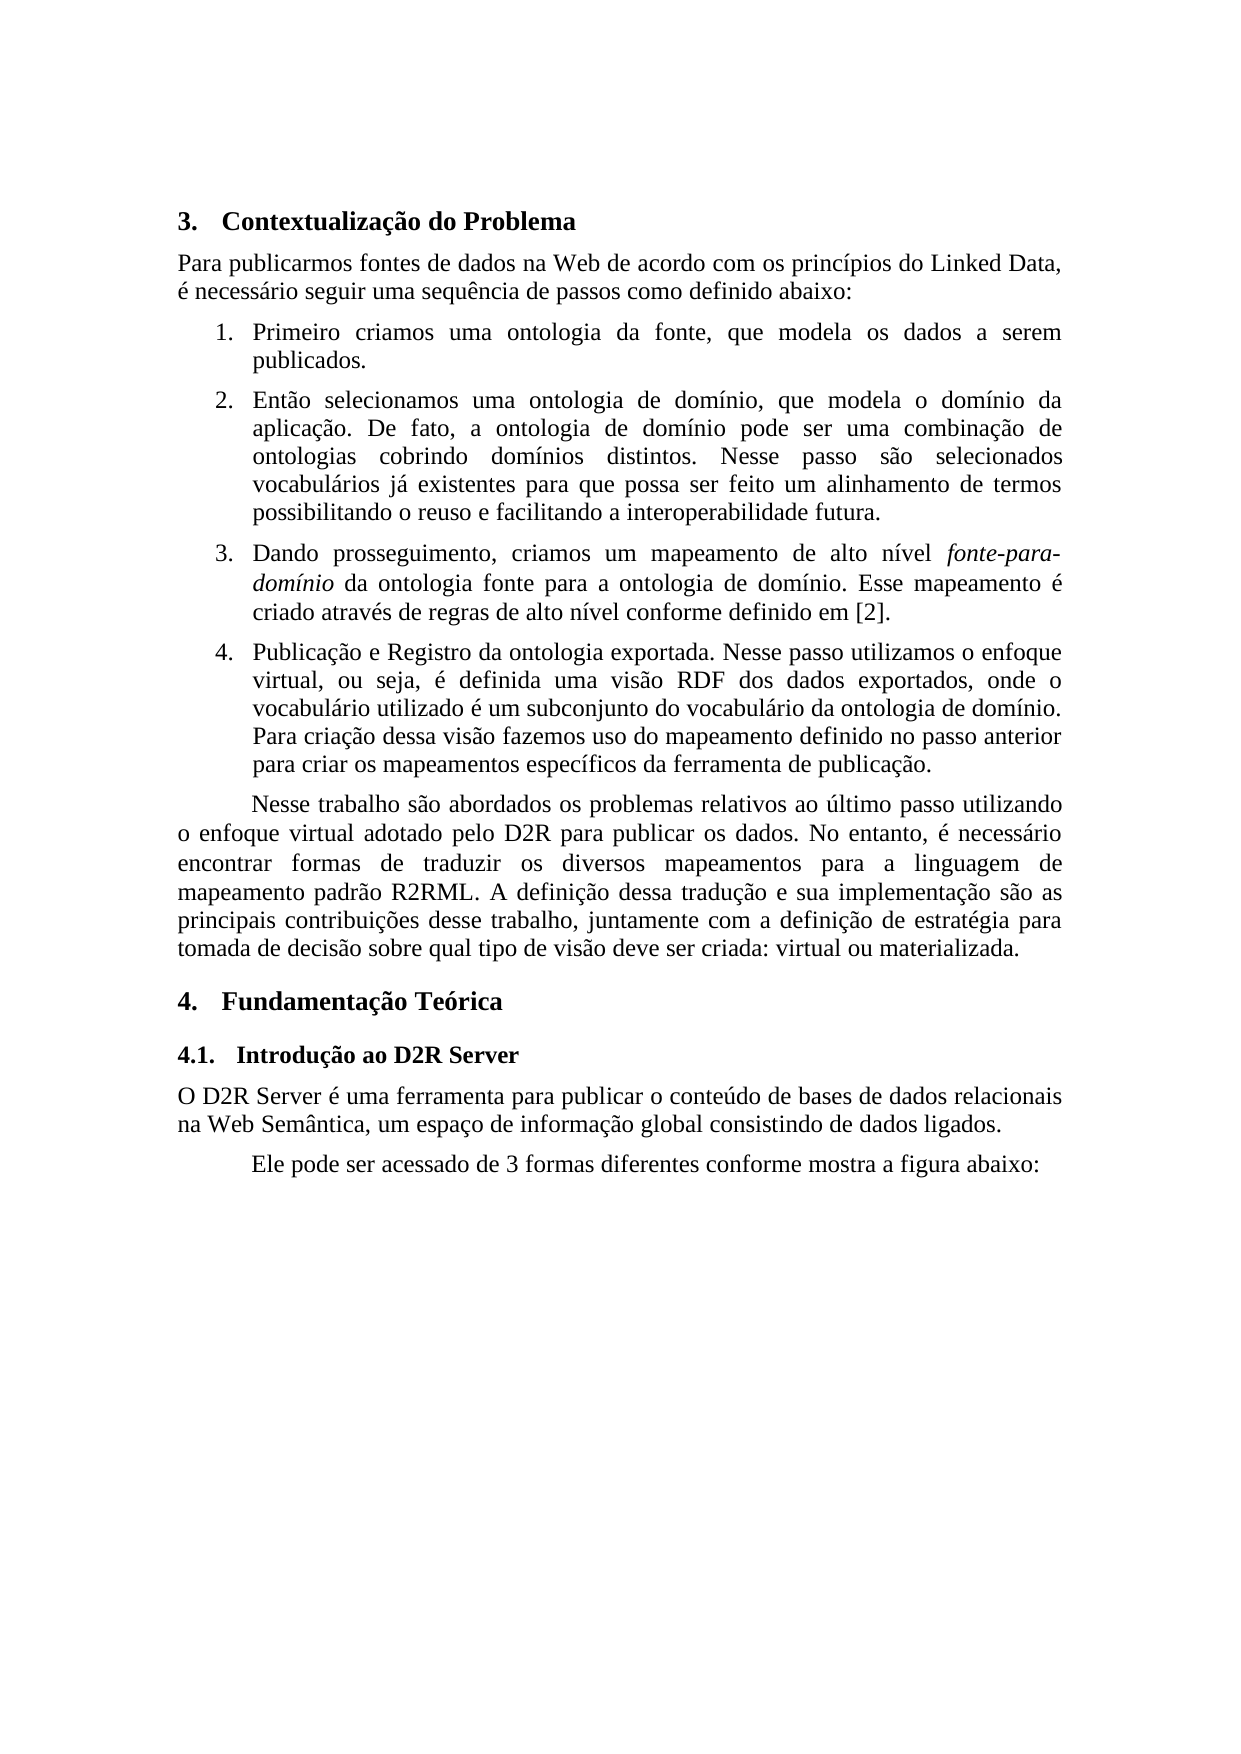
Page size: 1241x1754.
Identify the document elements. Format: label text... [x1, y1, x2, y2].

title Introdução ao D2R Server [177, 1041, 1063, 1069]
text Para publicarmos fontes de dados na Web de acordo com os princípios do Linked Data, é necessário seguir uma sequência de passos como definido abaixo: [177, 249, 1063, 305]
title Fundamentação Teórica [177, 986, 1063, 1016]
text O D2R Server é uma ferramenta para publicar o conteúdo de bases de dados relacionais na Web Semântica, um espaço de informação global consistindo de dados ligados. [177, 1082, 1063, 1138]
text Ele pode ser acessado de 3 formas diferentes conforme mostra a figura abaixo: [177, 1150, 1063, 1178]
text Nesse trabalho são abordados os problemas relativos ao último passo utilizando o enfoque virtual adotado pelo D2R para publicar os dados. No entanto, é necessário encontrar formas de traduzir os diversos mapeamentos para a linguagem de mapeamento padrão R2RML. A definição dessa tradução e sua implementação são as principais contribuições desse trabalho, juntamente com a definição de estratégia para tomada de decisão sobre qual tipo de visão deve ser criada: virtual ou materializada. [177, 790, 1063, 962]
list Publicação e Registro da ontologia exportada. Nesse passo utilizamos o enfoque virtual, ou seja, é definida uma visão RDF dos dados exportados, onde o vocabulário utilizado é um subconjunto do vocabulário da ontologia de domínio. Para criação dessa visão fazemos uso do mapeamento definido no passo anterior para criar os mapeamentos específicos da ferramenta de publicação. [215, 638, 1063, 778]
title Contextualização do Problema [177, 207, 1063, 237]
list Dando prosseguimento, criamos um mapeamento de alto nível fonte-para-domínio da ontologia fonte para a ontologia de domínio. Esse mapeamento é criado através de regras de alto nível conforme definido em [2]. [215, 538, 1063, 626]
list Então selecionamos uma ontologia de domínio, que modela o domínio da aplicação. De fato, a ontologia de domínio pode ser uma combinação de ontologias cobrindo domínios distintos. Nesse passo são selecionados vocabulários já existentes para que possa ser feito um alinhamento de termos possibilitando o reuso e facilitando a interoperabilidade futura. [215, 386, 1063, 526]
list Primeiro criamos uma ontologia da fonte, que modela os dados a serem publicados. [215, 317, 1063, 373]
